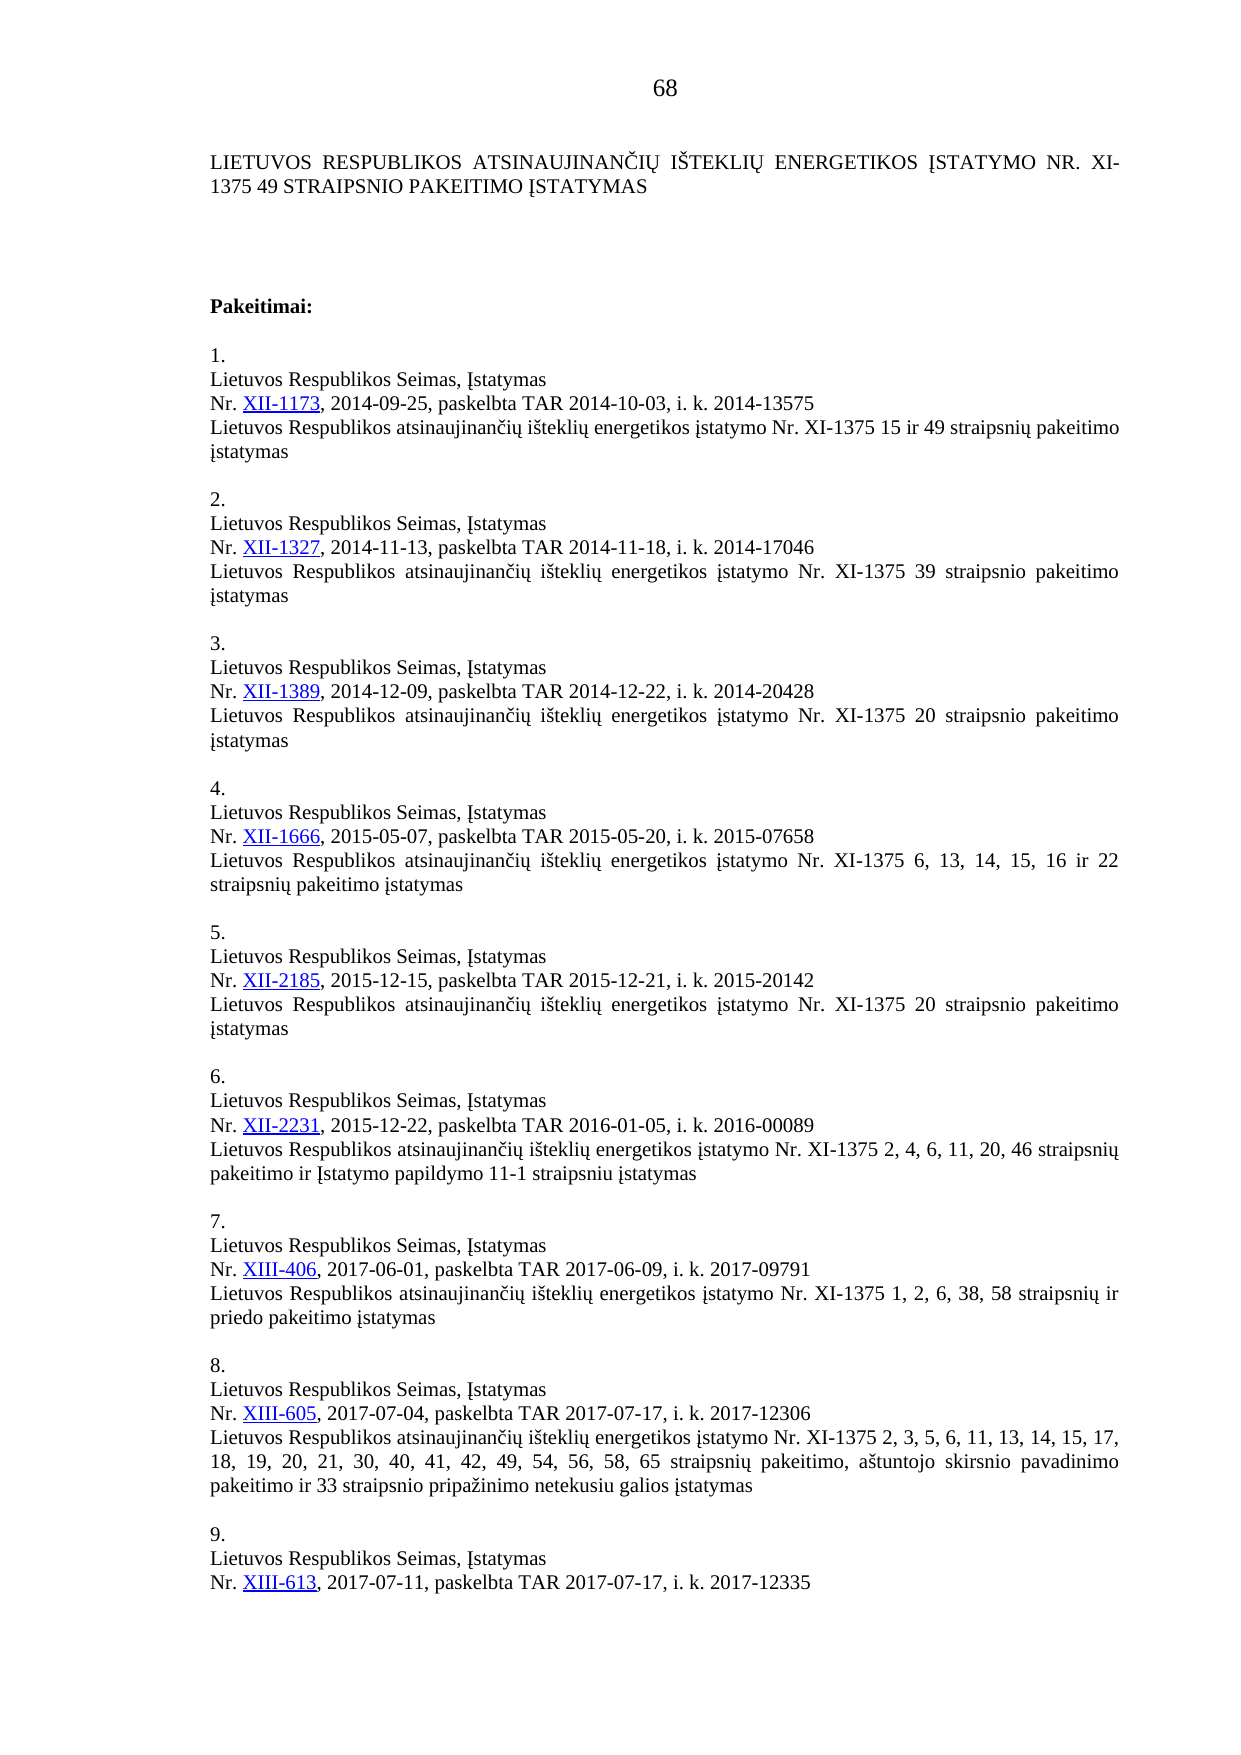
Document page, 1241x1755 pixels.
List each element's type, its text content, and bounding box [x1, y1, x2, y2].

text Lietuvos Respublikos atsinaujinančių išteklių energetikos įstatymo Nr. XI-1375 2, 3, 5, 6, 11, 13, 14, 15, 17, 18, 19, 20, 21, 30, 40, 41, 42, 49, 54, 56, 58, 65 straipsnių pakeitimo, aštuntojo skirsnio pavadinimo pakeitimo ir 33 straipsnio pripažinimo netekusiu galios įstatymas [210, 1425, 1120, 1497]
text 5. [210, 920, 1120, 944]
text Lietuvos Respublikos Seimas, Įstatymas [210, 1546, 1120, 1570]
text 4. [210, 776, 1120, 800]
text Nr. XII-1666, 2015-05-07, paskelbta TAR 2015-05-20, i. k. 2015-07658 [210, 824, 1120, 848]
text Lietuvos Respublikos atsinaujinančių išteklių energetikos įstatymo Nr. XI-1375 15 ir 49 straipsnių pakeitimo įstatymas [210, 415, 1120, 463]
text Lietuvos Respublikos atsinaujinančių išteklių energetikos įstatymo Nr. XI-1375 20 straipsnio pakeitimo įstatymas [210, 703, 1120, 752]
text Nr. XII-1173, 2014-09-25, paskelbta TAR 2014-10-03, i. k. 2014-13575 [210, 391, 1120, 415]
text Nr. XIII-406, 2017-06-01, paskelbta TAR 2017-06-09, i. k. 2017-09791 [210, 1257, 1120, 1281]
text Lietuvos Respublikos Seimas, Įstatymas [210, 655, 1120, 679]
text Nr. XII-2231, 2015-12-22, paskelbta TAR 2016-01-05, i. k. 2016-00089 [210, 1112, 1120, 1137]
text Lietuvos Respublikos Seimas, Įstatymas [210, 800, 1120, 824]
text 6. [210, 1064, 1120, 1088]
text Nr. XII-1389, 2014-12-09, paskelbta TAR 2014-12-22, i. k. 2014-20428 [210, 679, 1120, 703]
text Pakeitimai: [210, 294, 1120, 318]
text Lietuvos Respublikos atsinaujinančių išteklių energetikos įstatymo Nr. XI-1375 1, 2, 6, 38, 58 straipsnių ir priedo pakeitimo įstatymas [210, 1281, 1120, 1329]
text Lietuvos Respublikos atsinaujinančių išteklių energetikos įstatymo Nr. XI-1375 2, 4, 6, 11, 20, 46 straipsnių pakeitimo ir Įstatymo papildymo 11-1 straipsniu įstatymas [210, 1137, 1120, 1185]
text Nr. XII-1327, 2014-11-13, paskelbta TAR 2014-11-18, i. k. 2014-17046 [210, 535, 1120, 559]
text Lietuvos Respublikos Seimas, Įstatymas [210, 1377, 1120, 1401]
text LIETUVOS RESPUBLIKOS ATSINAUJINANČIŲ IŠTEKLIŲ ENERGETIKOS ĮSTATYMO NR. XI-1375 49 STRAIPSNIO PAKEITIMO ĮSTATYMAS [210, 150, 1120, 198]
text Nr. XIII-605, 2017-07-04, paskelbta TAR 2017-07-17, i. k. 2017-12306 [210, 1401, 1120, 1425]
text Lietuvos Respublikos Seimas, Įstatymas [210, 367, 1120, 391]
text Lietuvos Respublikos atsinaujinančių išteklių energetikos įstatymo Nr. XI-1375 6, 13, 14, 15, 16 ir 22 straipsnių pakeitimo įstatymas [210, 848, 1120, 896]
text 1. [210, 342, 1120, 367]
text Nr. XII-2185, 2015-12-15, paskelbta TAR 2015-12-21, i. k. 2015-20142 [210, 968, 1120, 992]
text 8. [210, 1353, 1120, 1377]
text Nr. XIII-613, 2017-07-11, paskelbta TAR 2017-07-17, i. k. 2017-12335 [210, 1570, 1120, 1594]
text 2. [210, 487, 1120, 511]
text Lietuvos Respublikos atsinaujinančių išteklių energetikos įstatymo Nr. XI-1375 39 straipsnio pakeitimo įstatymas [210, 559, 1120, 607]
text Lietuvos Respublikos atsinaujinančių išteklių energetikos įstatymo Nr. XI-1375 20 straipsnio pakeitimo įstatymas [210, 992, 1120, 1040]
text Lietuvos Respublikos Seimas, Įstatymas [210, 1088, 1120, 1112]
text 7. [210, 1209, 1120, 1233]
text 9. [210, 1522, 1120, 1546]
text Lietuvos Respublikos Seimas, Įstatymas [210, 511, 1120, 535]
text Lietuvos Respublikos Seimas, Įstatymas [210, 944, 1120, 968]
text Lietuvos Respublikos Seimas, Įstatymas [210, 1233, 1120, 1257]
text 3. [210, 631, 1120, 655]
